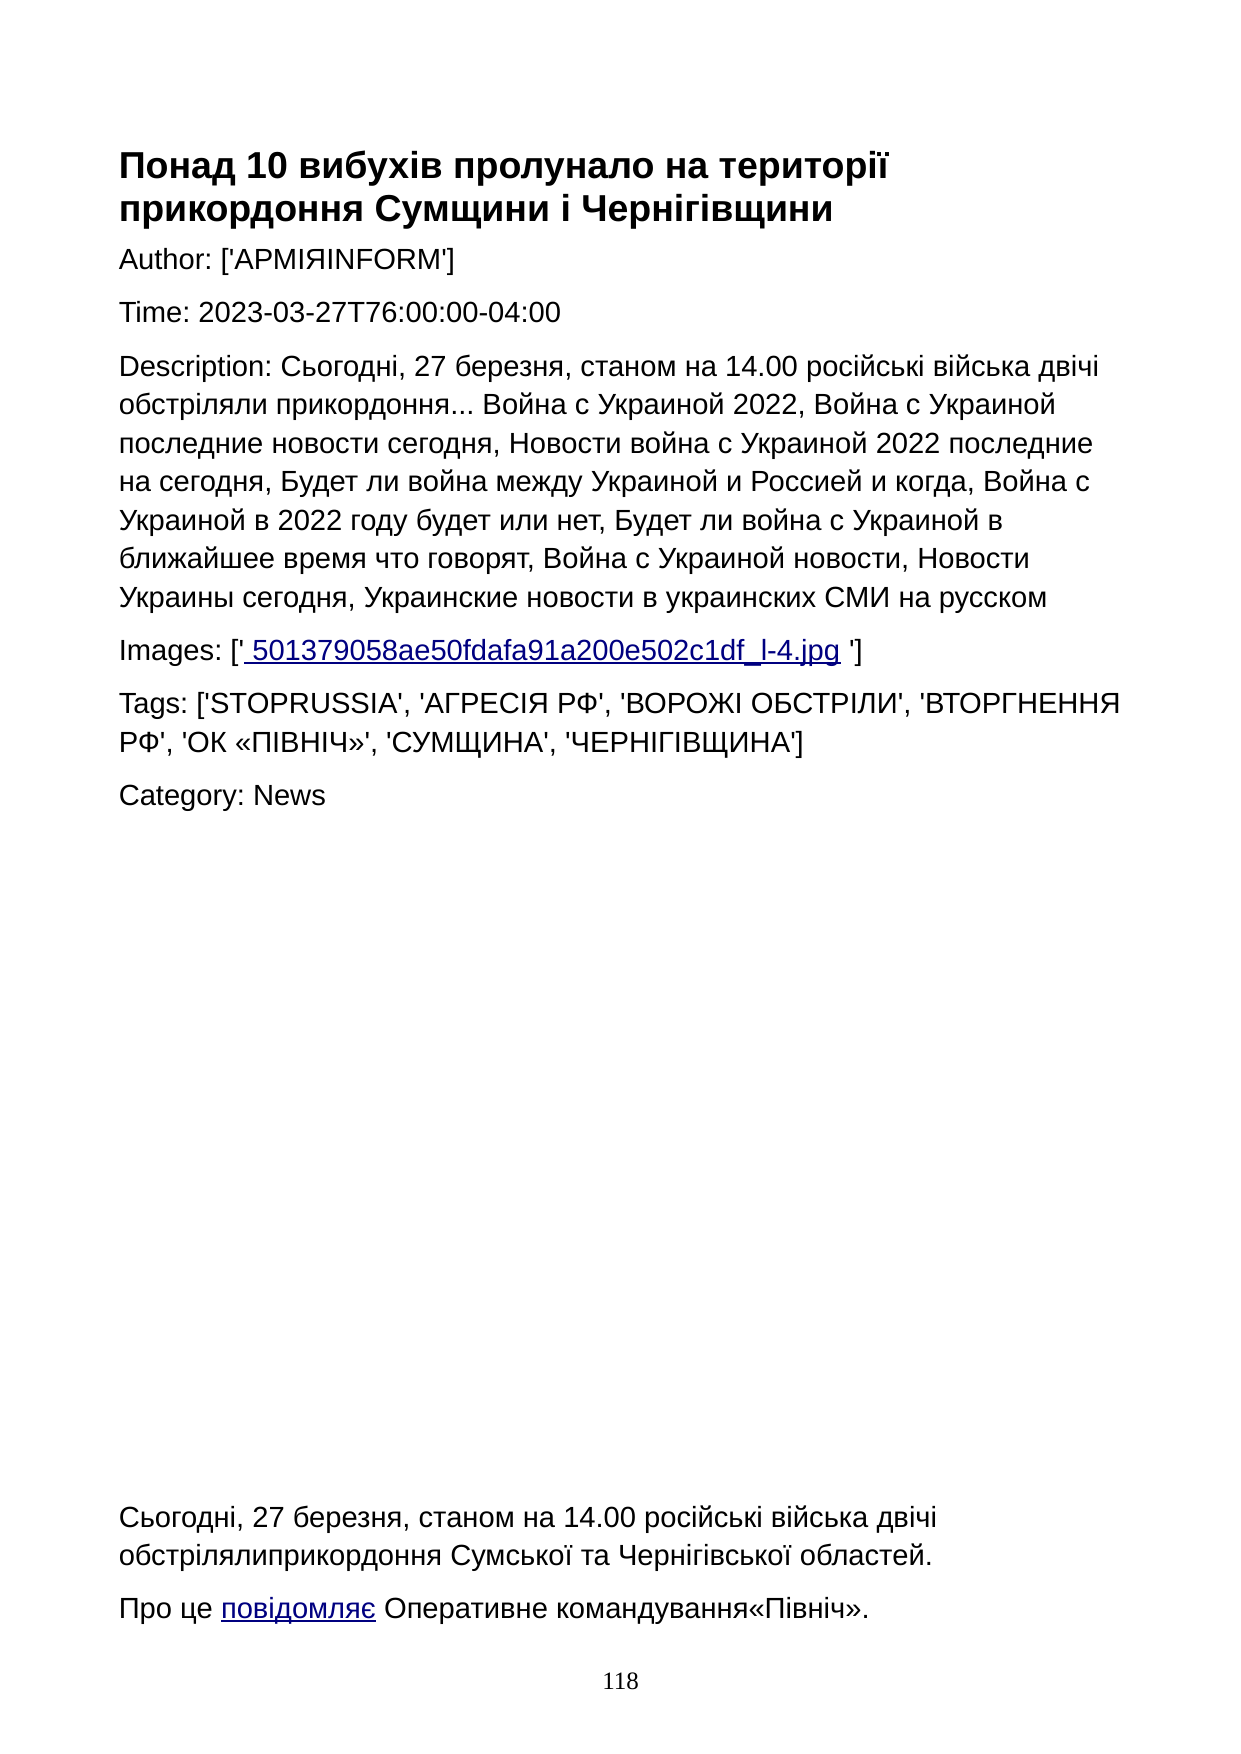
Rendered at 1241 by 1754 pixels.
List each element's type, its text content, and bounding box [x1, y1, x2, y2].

text Images: [' 501379058ae50fdafa91a200e502c1df_l-4.jpg '] [118, 633, 1122, 666]
subtitle Понад 10 вибухів пролунало на території прикордоння Сумщини і Чернігівщини [118, 143, 1122, 230]
text Tags: ['STOPRUSSIA', 'АГРЕСІЯ РФ', 'ВОРОЖІ ОБСТРІЛИ', 'ВТОРГНЕННЯ РФ', 'ОК «ПІВНІЧ»', 'СУМЩИНА', 'ЧЕРНІГІВЩИНА'] [118, 686, 1122, 758]
text Time: 2023-03-27T76:00:00-04:00 [118, 295, 1122, 329]
text Сьогодні, 27 березня, станом на 14.00 російські війська двічі обстрілялиприкордоння Сумської та Чернігівської областей. [118, 1499, 1122, 1572]
text Category: News [118, 778, 1122, 811]
text Description: Сьогодні, 27 березня, станом на 14.00 російські війська двічі обстріляли прикордоння... Война с Украиной 2022, Война с Украиной последние новости сегодня, Новости война с Украиной 2022 последние на сегодня, Будет ли война между Украиной и Россией и когда, Война с Украиной в 2022 году будет или нет, Будет ли война с Украиной в ближайшее время что говорят, Война с Украиной новости, Новости Украины сегодня, Украинские новости в украинских СМИ на русском [118, 348, 1122, 613]
text Author: ['АРМІЯINFORM'] [118, 242, 1122, 276]
text Про це повідомляє Оперативне командування«Північ». [118, 1591, 1122, 1625]
